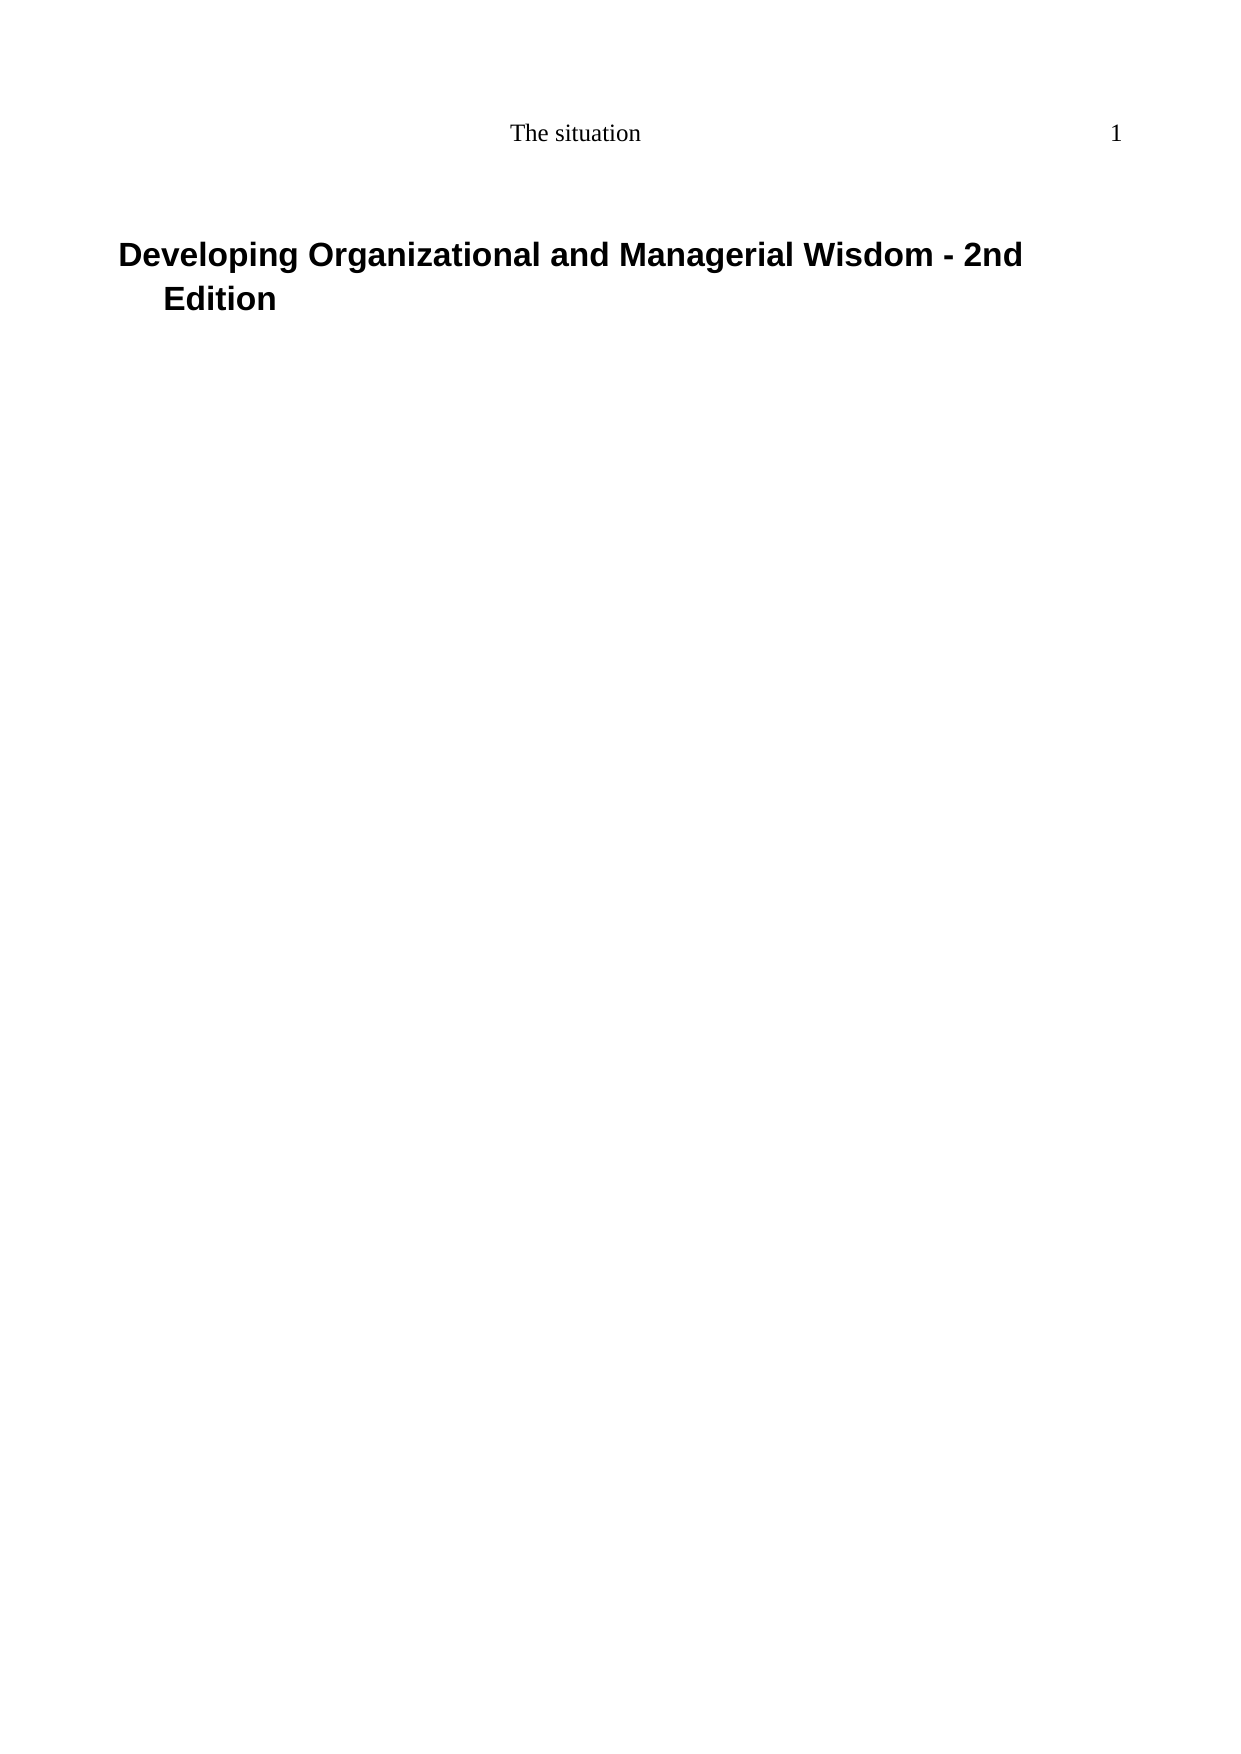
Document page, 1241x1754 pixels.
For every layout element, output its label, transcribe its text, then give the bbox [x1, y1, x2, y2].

subtitle Developing Organizational and Managerial Wisdom - 2nd Edition [118, 234, 1122, 317]
